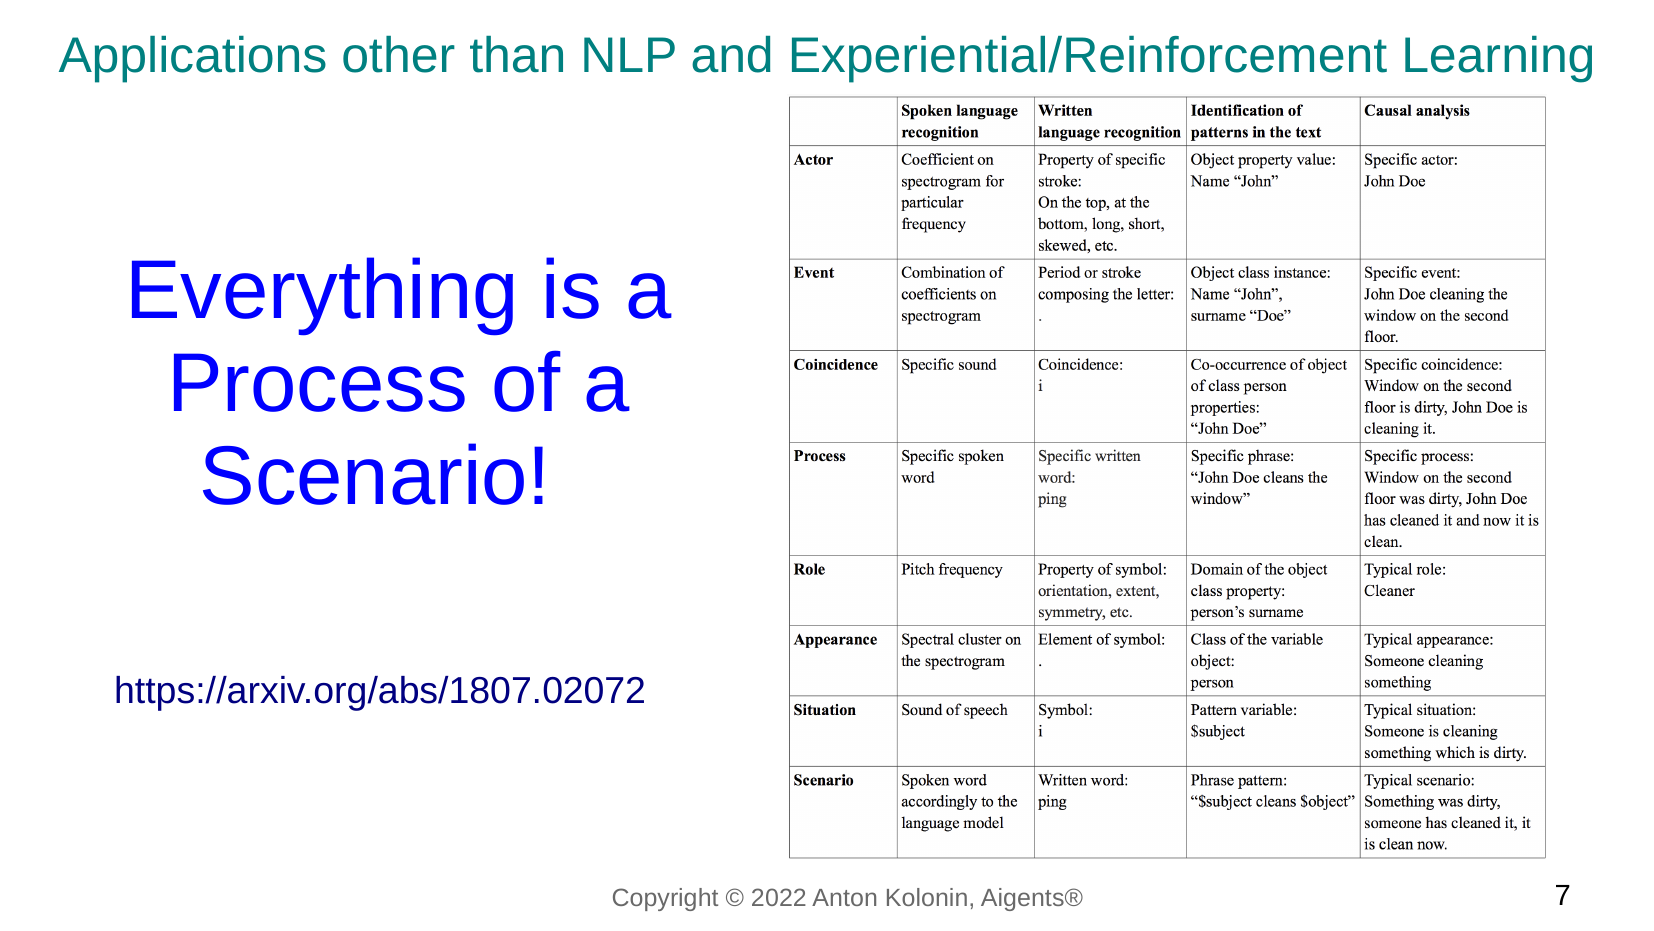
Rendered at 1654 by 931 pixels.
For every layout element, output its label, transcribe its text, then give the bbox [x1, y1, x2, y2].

text_box https://arxiv.org/abs/1807.02072 [99, 661, 662, 719]
text_box Everything is a Process of a Scenario! [41, 201, 706, 562]
picture [787, 94, 1547, 860]
text_box Applications other than NLP and Experiential/Reinforcement Learning [0, 0, 1630, 109]
